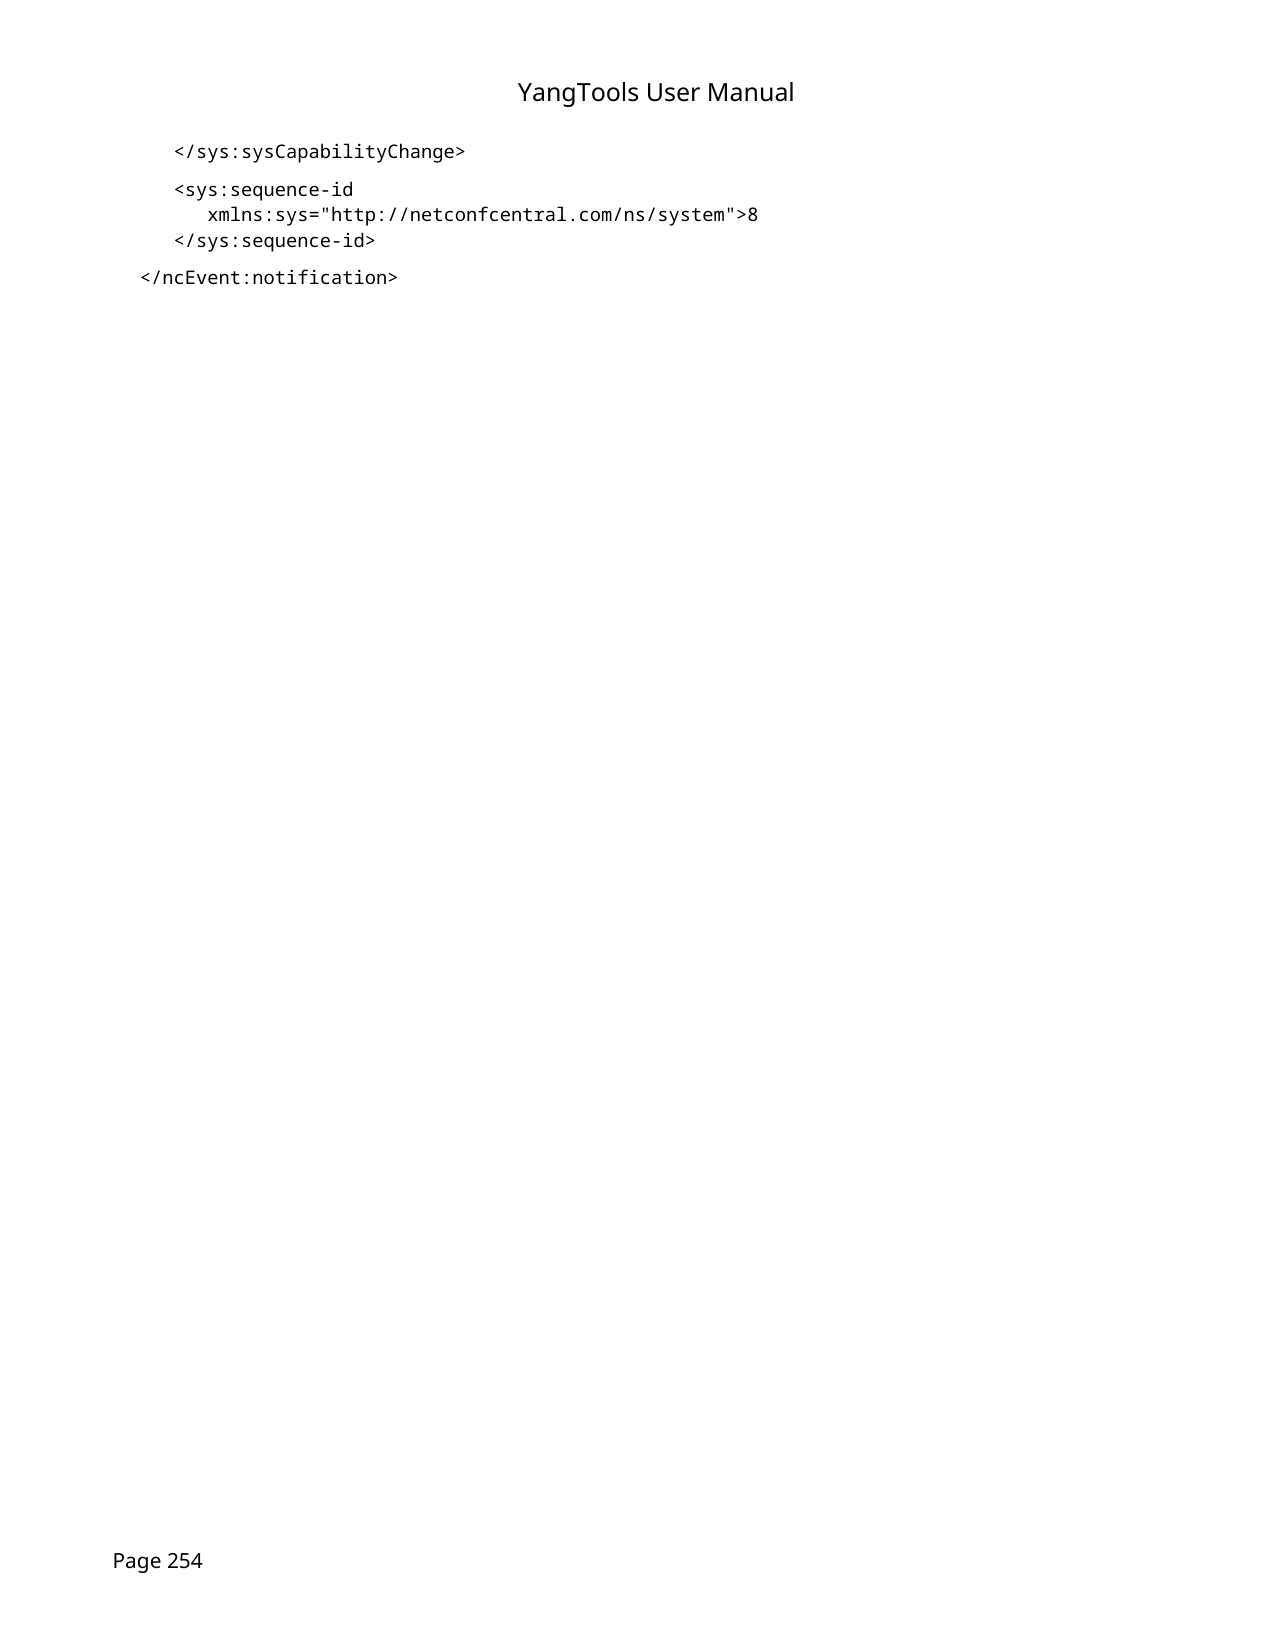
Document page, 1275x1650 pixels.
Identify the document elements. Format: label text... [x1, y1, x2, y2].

text </ncEvent:notification> [139, 264, 1200, 290]
text </sys:sysCapabilityChange> [139, 138, 1200, 164]
text <sys:sequence-id xmlns:sys="http://netconfcentral.com/ns/system">8 </sys:sequence-id> [139, 176, 1200, 253]
